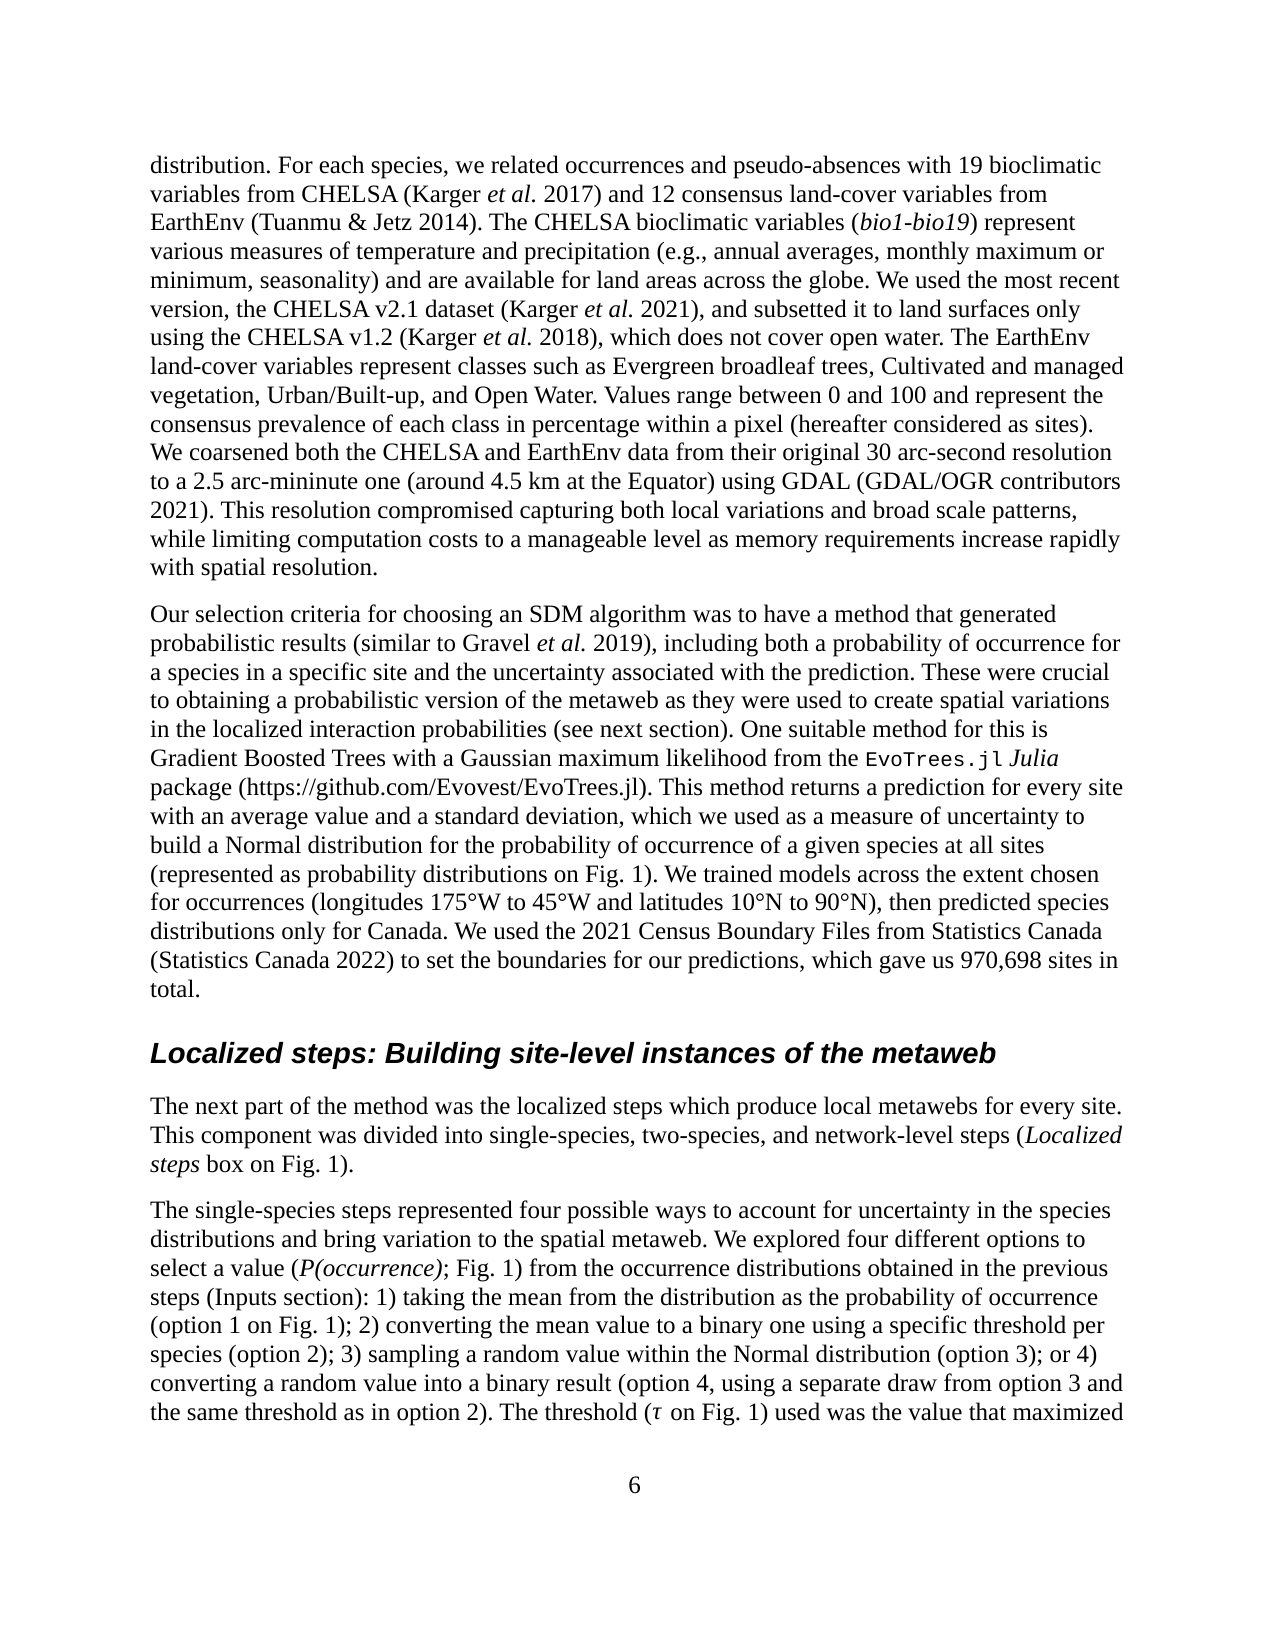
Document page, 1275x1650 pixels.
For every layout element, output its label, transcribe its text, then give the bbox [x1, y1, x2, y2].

text distribution. For each species, we related occurrences and pseudo-absences with 19 bioclimatic variables from CHELSA (Karger et al. 2017) and 12 consensus land-cover variables from EarthEnv (Tuanmu & Jetz 2014). The CHELSA bioclimatic variables (bio1-bio19) represent various measures of temperature and precipitation (e.g., annual averages, monthly maximum or minimum, seasonality) and are available for land areas across the globe. We used the most recent version, the CHELSA v2.1 dataset (Karger et al. 2021), and subsetted it to land surfaces only using the CHELSA v1.2 (Karger et al. 2018), which does not cover open water. The EarthEnv land-cover variables represent classes such as Evergreen broadleaf trees, Cultivated and managed vegetation, Urban/Built-up, and Open Water. Values range between 0 and 100 and represent the consensus prevalence of each class in percentage within a pixel (hereafter considered as sites). We coarsened both the CHELSA and EarthEnv data from their original 30 arc-second resolution to a 2.5 arc-mininute one (around 4.5 km at the Equator) using GDAL (GDAL/OGR contributors 2021). This resolution compromised capturing both local variations and broad scale patterns, while limiting computation costs to a manageable level as memory requirements increase rapidly with spatial resolution. [150, 150, 1125, 581]
subtitle Localized steps: Building site-level instances of the metaweb [150, 1036, 1125, 1070]
text Our selection criteria for choosing an SDM algorithm was to have a method that generated probabilistic results (similar to Gravel et al. 2019), including both a probability of occurrence for a species in a specific site and the uncertainty associated with the prediction. These were crucial to obtaining a probabilistic version of the metaweb as they were used to create spatial variations in the localized interaction probabilities (see next section). One suitable method for this is Gradient Boosted Trees with a Gaussian maximum likelihood from the EvoTrees.jl Julia package (https://github.com/Evovest/EvoTrees.jl). This method returns a prediction for every site with an average value and a standard deviation, which we used as a measure of uncertainty to build a Normal distribution for the probability of occurrence of a given species at all sites (represented as probability distributions on Fig. 1). We trained models across the extent chosen for occurrences (longitudes 175°W to 45°W and latitudes 10°N to 90°N), then predicted species distributions only for Canada. We used the 2021 Census Boundary Files from Statistics Canada (Statistics Canada 2022) to set the boundaries for our predictions, which gave us 970,698 sites in total. [150, 599, 1125, 1002]
text The single-species steps represented four possible ways to account for uncertainty in the species distributions and bring variation to the spatial metaweb. We explored four different options to select a value (P(occurrence); Fig. 1) from the occurrence distributions obtained in the previous steps (Inputs section): 1) taking the mean from the distribution as the probability of occurrence (option 1 on Fig. 1); 2) converting the mean value to a binary one using a specific threshold per species (option 2); 3) sampling a random value within the Normal distribution (option 3); or 4) converting a random value into a binary result (option 4, using a separate draw from option 3 and the same threshold as in option 2). The threshold ( on Fig. 1) used was the value that maximized [150, 1196, 1125, 1426]
text The next part of the method was the localized steps which produce local metawebs for every site. This component was divided into single-species, two-species, and network-level steps (Localized steps box on Fig. 1). [150, 1091, 1125, 1178]
